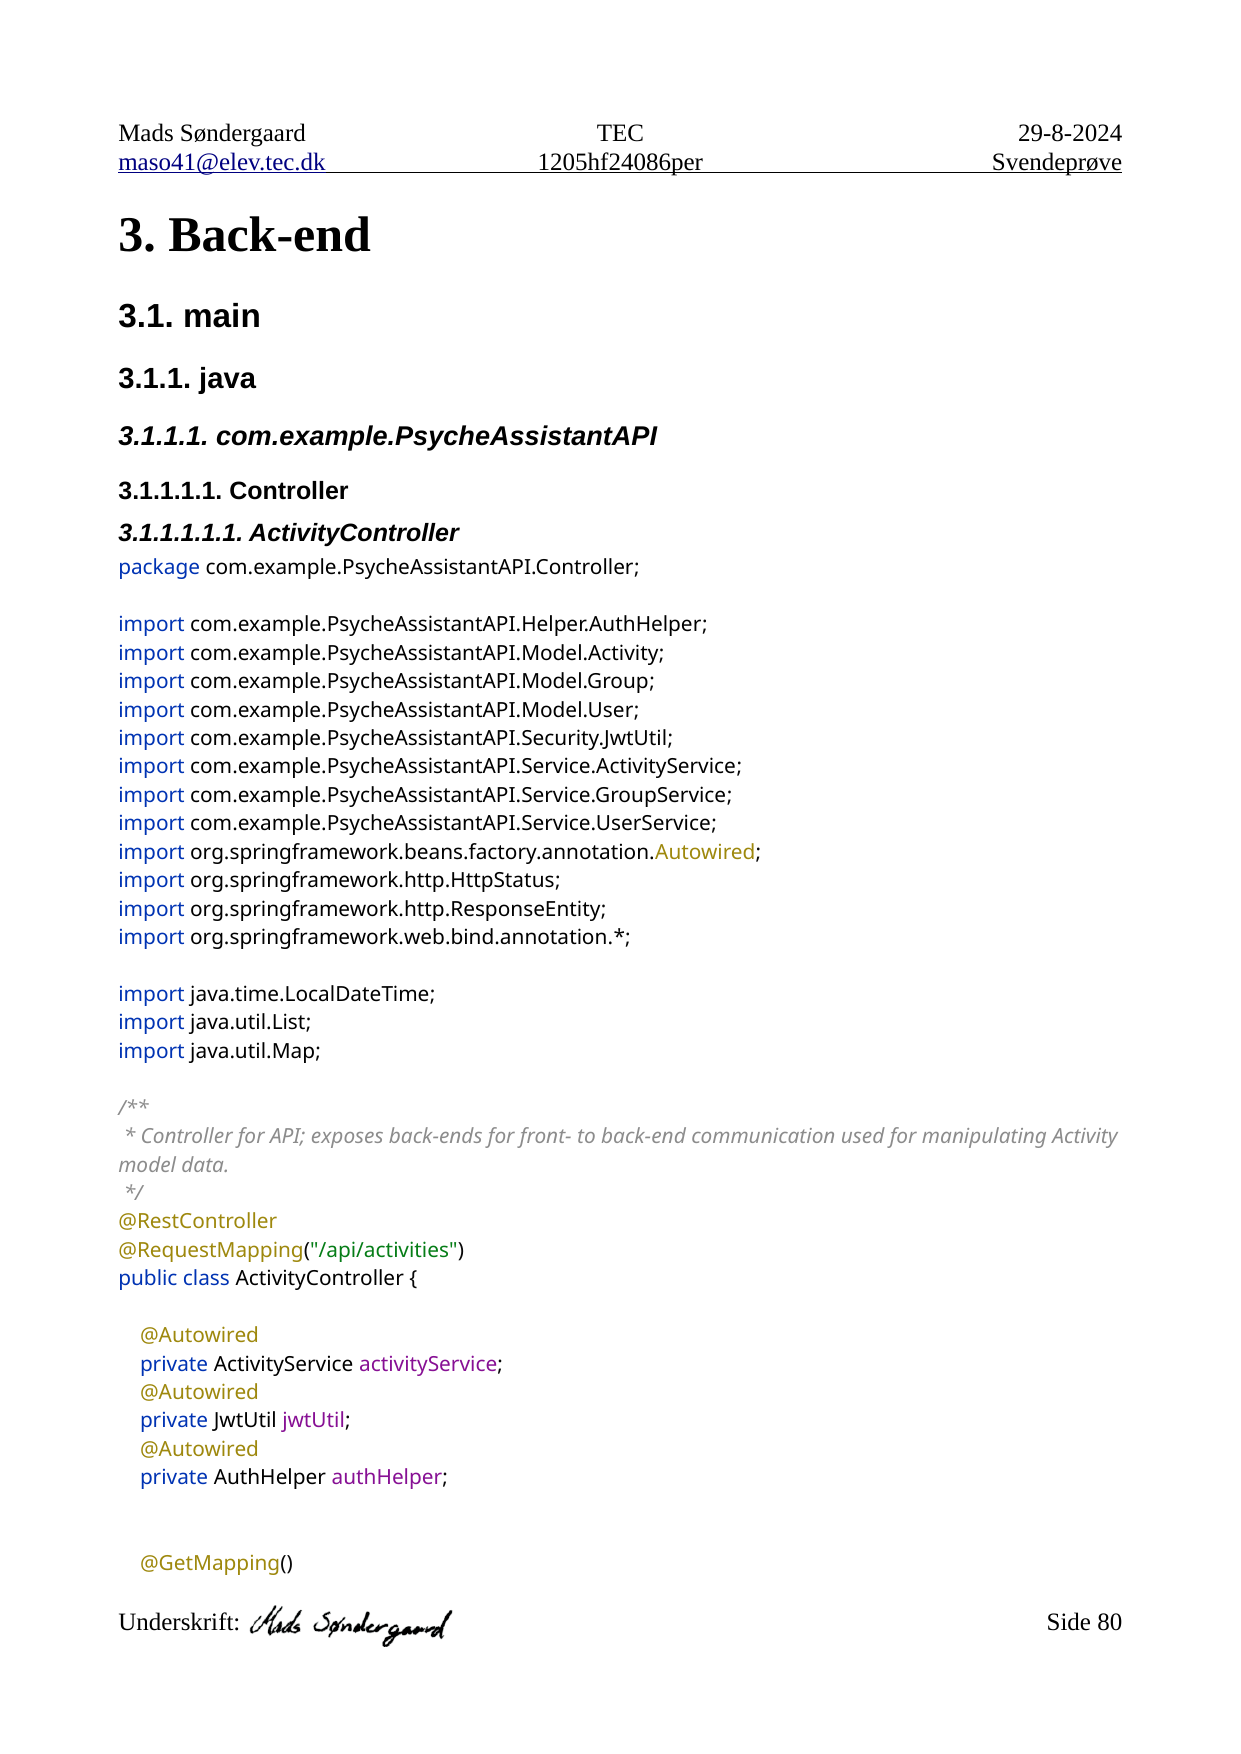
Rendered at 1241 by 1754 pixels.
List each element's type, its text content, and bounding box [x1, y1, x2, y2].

subtitle 3.1.1. java [118, 361, 1122, 395]
subtitle 3.1.1.1.1.1. ActivityController [118, 517, 1122, 546]
subtitle 3.1.1.1.1. Controller [118, 476, 1122, 505]
picture [244, 1600, 458, 1647]
text package com.example.PsycheAssistantAPI.Controller; import com.example.PsycheAssistantAPI.Helper.AuthHelper; import com.example.PsycheAssistantAPI.Model.Activity; import com.example.PsycheAssistantAPI.Model.Group; import com.example.PsycheAssistantAPI.Model.User; import com.example.PsycheAssistantAPI.Security.JwtUtil; import com.example.PsycheAssistantAPI.Service.ActivityService; import com.example.PsycheAssistantAPI.Service.GroupService; import com.example.PsycheAssistantAPI.Service.UserService; import org.springframework.beans.factory.annotation.Autowired; import org.springframework.http.HttpStatus; import org.springframework.http.ResponseEntity; import org.springframework.web.bind.annotation.*; import java.time.LocalDateTime; import java.util.List; import java.util.Map; /** * Controller for API; exposes back-ends for front- to back-end communication used for manipulating Activity model data. */ @RestController @RequestMapping("/api/activities") public class ActivityController { @Autowired private ActivityService activityService; @Autowired private JwtUtil jwtUtil; @Autowired private AuthHelper authHelper; @GetMapping() [118, 552, 1122, 1576]
subtitle 3.1. main [118, 296, 1122, 334]
subtitle 3.1.1.1. com.example.PsycheAssistantAPI [118, 420, 1122, 451]
subtitle 3. Back-end [118, 205, 1122, 263]
